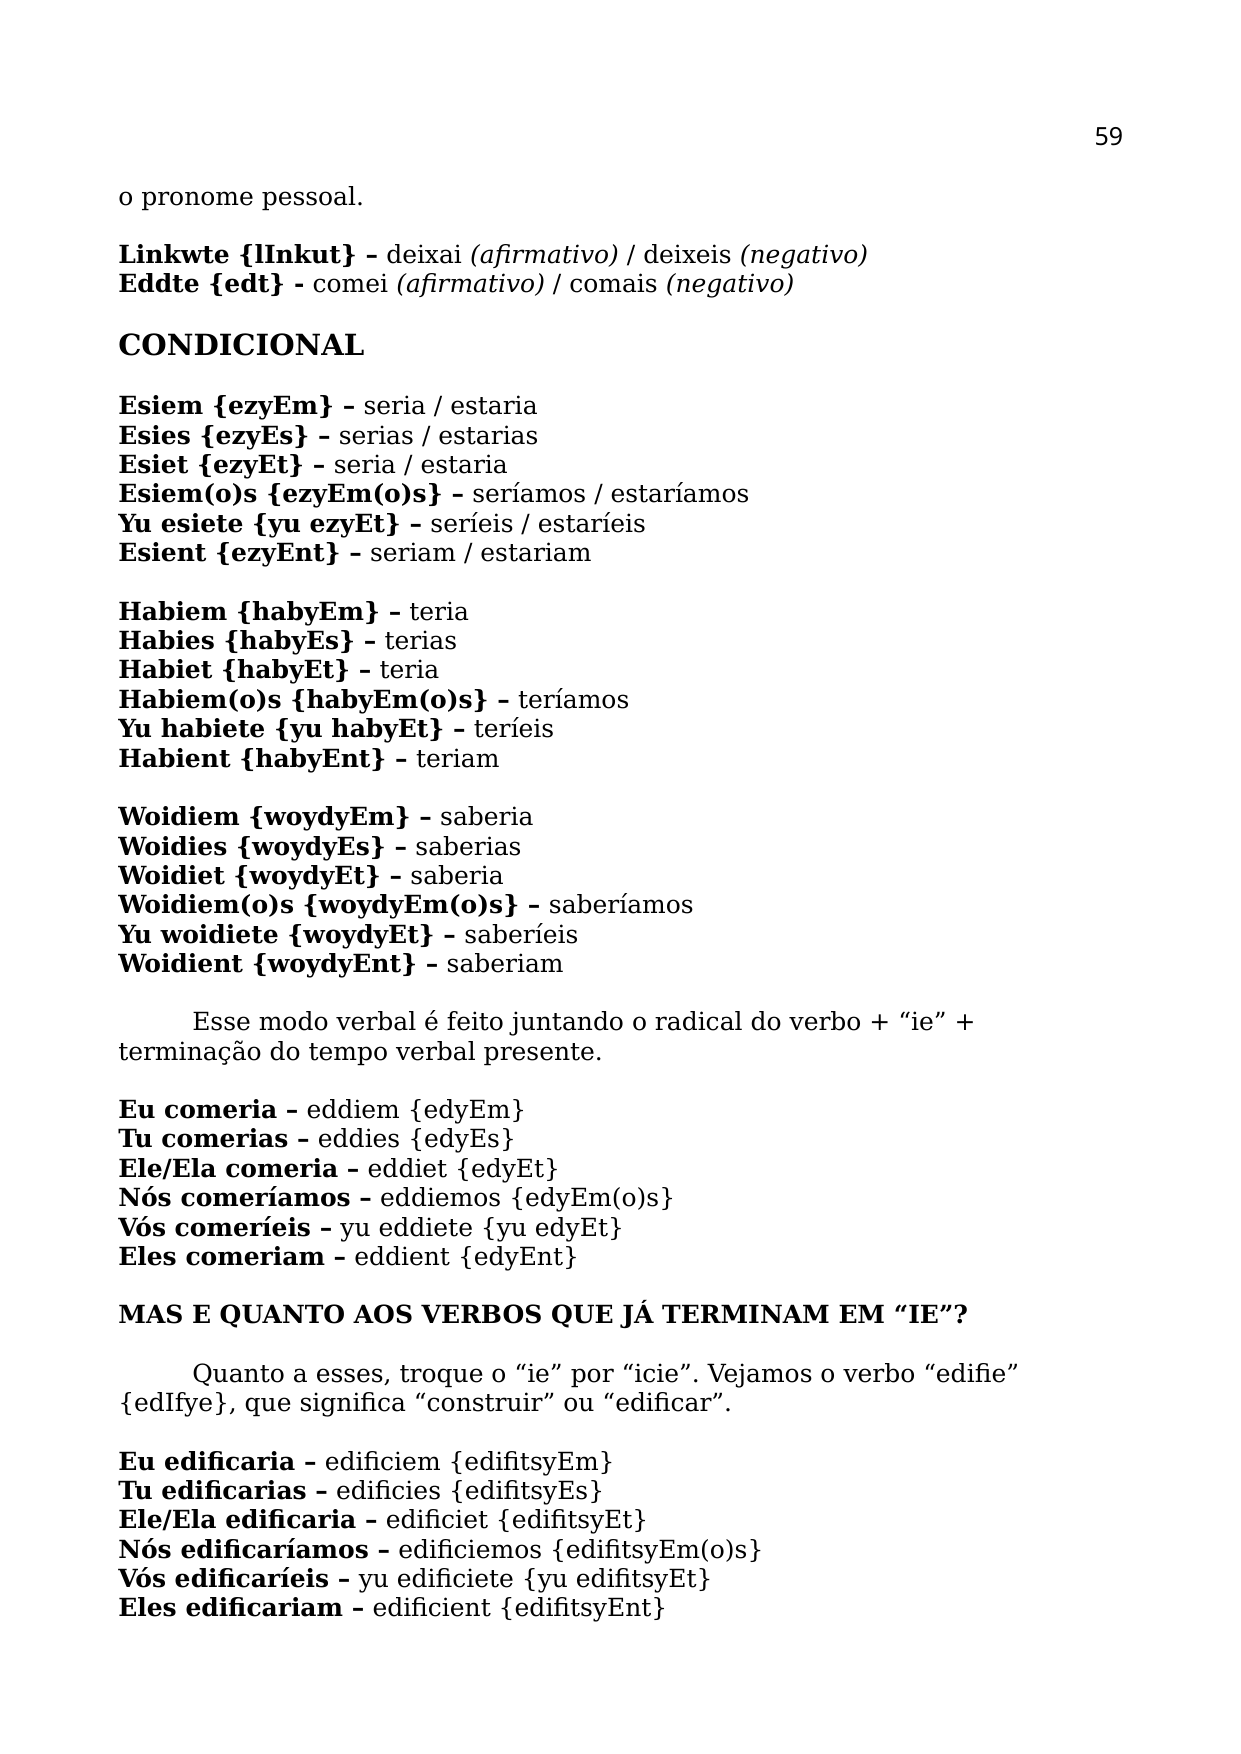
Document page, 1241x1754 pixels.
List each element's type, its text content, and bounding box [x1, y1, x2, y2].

text Vós comeríeis – yu eddiete {yu edyEt} [118, 1213, 1123, 1242]
text Esiem(o)s {ezyEm(o)s} – seríamos / estaríamos [118, 479, 1123, 509]
text Habient {habyEnt} – teriam [118, 744, 1123, 773]
text o pronome pessoal. [118, 182, 1123, 211]
text Ele/Ela comeria – eddiet {edyEt} [118, 1154, 1123, 1183]
subtitle MAS E QUANTO AOS VERBOS QUE JÁ TERMINAM EM “IE”? [118, 1301, 1123, 1330]
text Yu esiete {yu ezyEt} – seríeis / estaríeis [118, 509, 1123, 538]
text Yu woidiete {woydyEt} – saberíeis [118, 920, 1123, 949]
text Eddte {edt} - comei (afirmativo) / comais (negativo) [118, 269, 1123, 299]
text Habiem {habyEm} – teria [118, 597, 1123, 626]
text Habies {habyEs} – terias [118, 626, 1123, 656]
text Ele/Ela edificaria – edificiet {edifitsyEt} [118, 1505, 1123, 1535]
text Habiet {habyEt} – teria [118, 656, 1123, 685]
text Woidiem {woydyEm} – saberia [118, 802, 1123, 832]
text Esiem {ezyEm} – seria / estaria [118, 391, 1123, 421]
text Nós comeríamos – eddiemos {edyEm(o)s} [118, 1183, 1123, 1213]
text Eles comeriam – eddient {edyEnt} [118, 1242, 1123, 1271]
text Habiem(o)s {habyEm(o)s} – teríamos [118, 685, 1123, 714]
subtitle CONDICIONAL [118, 328, 1123, 362]
text Linkwte {lInkut} – deixai (afirmativo) / deixeis (negativo) [118, 240, 1123, 269]
text Eles edificariam – edificient {edifitsyEnt} [118, 1593, 1123, 1623]
text Woidiem(o)s {woydyEm(o)s} – saberíamos [118, 890, 1123, 920]
text Woidient {woydyEnt} – saberiam [118, 949, 1123, 978]
text Esient {ezyEnt} – seriam / estariam [118, 538, 1123, 568]
text Quanto a esses, troque o “ie” por “icie”. Vejamos o verbo “edifie” {edIfye}, que significa “construir” ou “edificar”. [118, 1359, 1123, 1417]
text Tu edificarias – edificies {edifitsyEs} [118, 1476, 1123, 1505]
text Eu comeria – eddiem {edyEm} [118, 1095, 1123, 1124]
text Esiet {ezyEt} – seria / estaria [118, 450, 1123, 479]
text Esse modo verbal é feito juntando o radical do verbo + “ie” + terminação do tempo verbal presente. [118, 1008, 1123, 1066]
text Nós edificaríamos – edificiemos {edifitsyEm(o)s} [118, 1535, 1123, 1564]
text Esies {ezyEs} – serias / estarias [118, 421, 1123, 450]
text Woidies {woydyEs} – saberias [118, 832, 1123, 861]
text Woidiet {woydyEt} – saberia [118, 861, 1123, 890]
text Eu edificaria – edificiem {edifitsyEm} [118, 1447, 1123, 1476]
text Vós edificaríeis – yu edificiete {yu edifitsyEt} [118, 1564, 1123, 1593]
text Tu comerias – eddies {edyEs} [118, 1124, 1123, 1154]
text Yu habiete {yu habyEt} – teríeis [118, 714, 1123, 744]
